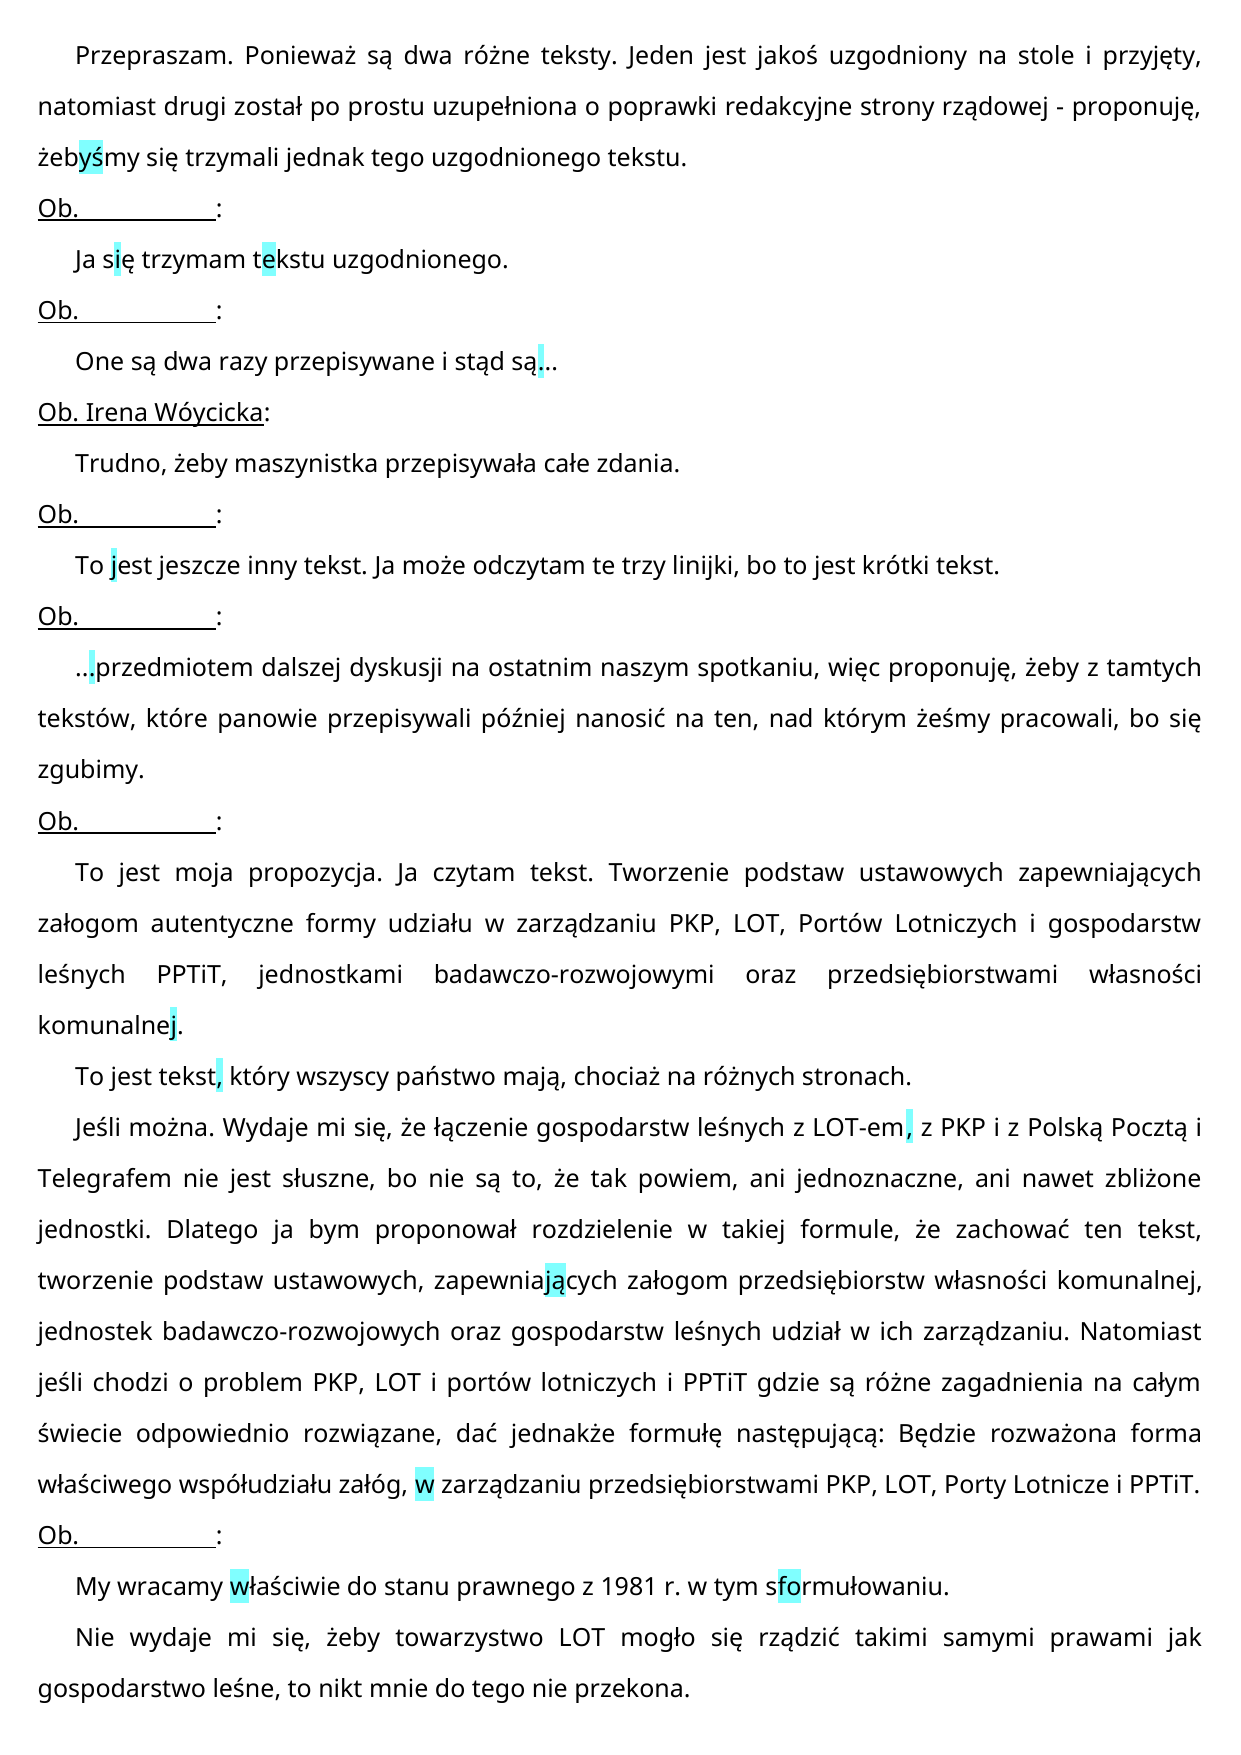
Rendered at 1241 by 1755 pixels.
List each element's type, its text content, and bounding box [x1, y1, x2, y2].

text To jest tekst, który wszyscy państwo mają, chociaż na różnych stronach. [37, 1058, 1203, 1092]
text Ob. : [37, 497, 1203, 531]
text Jeśli można. Wydaje mi się, że łączenie gospodarstw leśnych z LOT-em, z PKP i z Polską Pocztą i Telegrafem nie jest słuszne, bo nie są to, że tak powiem, ani jednoznaczne, ani nawet zbliżone jednostki. Dlatego ja bym proponował rozdzielenie w takiej formule, że zachować ten tekst, tworzenie podstaw ustawowych, zapewniających załogom przedsiębiorstw własności komunalnej, jednostek badawczo-rozwojowych oraz gospodarstw leśnych udział w ich zarządzaniu. Natomiast jeśli chodzi o problem PKP, LOT i portów lotniczych i PPTiT gdzie są różne zagadnienia na całym świecie odpowiednio rozwiązane, dać jednakże formułę następującą: Będzie rozważona forma właściwego współudziału załóg, w zarządzaniu przedsiębiorstwami PKP, LOT, Porty Lotnicze i PPTiT. [37, 1109, 1203, 1501]
text One są dwa razy przepisywane i stąd są... [37, 344, 1203, 378]
text To jest jeszcze inny tekst. Ja może odczytam te trzy linijki, bo to jest krótki tekst. [37, 548, 1203, 582]
text Trudno, żeby maszynistka przepisywała całe zdania. [37, 446, 1203, 480]
text Nie wydaje mi się, żeby towarzystwo LOT mogło się rządzić takimi samymi prawami jak gospodarstwo leśne, to nikt mnie do tego nie przekona. [37, 1620, 1203, 1705]
text To jest moja propozycja. Ja czytam tekst. Tworzenie podstaw ustawowych zapewniających załogom autentyczne formy udziału w zarządzaniu PKP, LOT, Portów Lotniczych i gospodarstw leśnych PPTiT, jednostkami badawczo-rozwojowymi oraz przedsiębiorstwami własności komunalnej. [37, 854, 1203, 1041]
text Przepraszam. Ponieważ są dwa różne teksty. Jeden jest jakoś uzgodniony na stole i przyjęty, natomiast drugi został po prostu uzupełniona o poprawki redakcyjne strony rządowej - proponuję, żebyśmy się trzymali jednak tego uzgodnionego tekstu. [37, 37, 1203, 174]
text Ob. : [37, 599, 1203, 633]
text Ob. : [37, 803, 1203, 837]
text Ob. : [37, 1518, 1203, 1552]
text Ob. Irena Wóycicka: [37, 395, 1203, 429]
text Ob. : [37, 191, 1203, 225]
text Ja się trzymam tekstu uzgodnionego. [37, 242, 1203, 276]
text Ob. : [37, 293, 1203, 327]
text ...przedmiotem dalszej dyskusji na ostatnim naszym spotkaniu, więc proponuję, żeby z tamtych tekstów, które panowie przepisywali później nanosić na ten, nad którym żeśmy pracowali, bo się zgubimy. [37, 650, 1203, 786]
text My wracamy właściwie do stanu prawnego z 1981 r. w tym sformułowaniu. [37, 1569, 1203, 1603]
